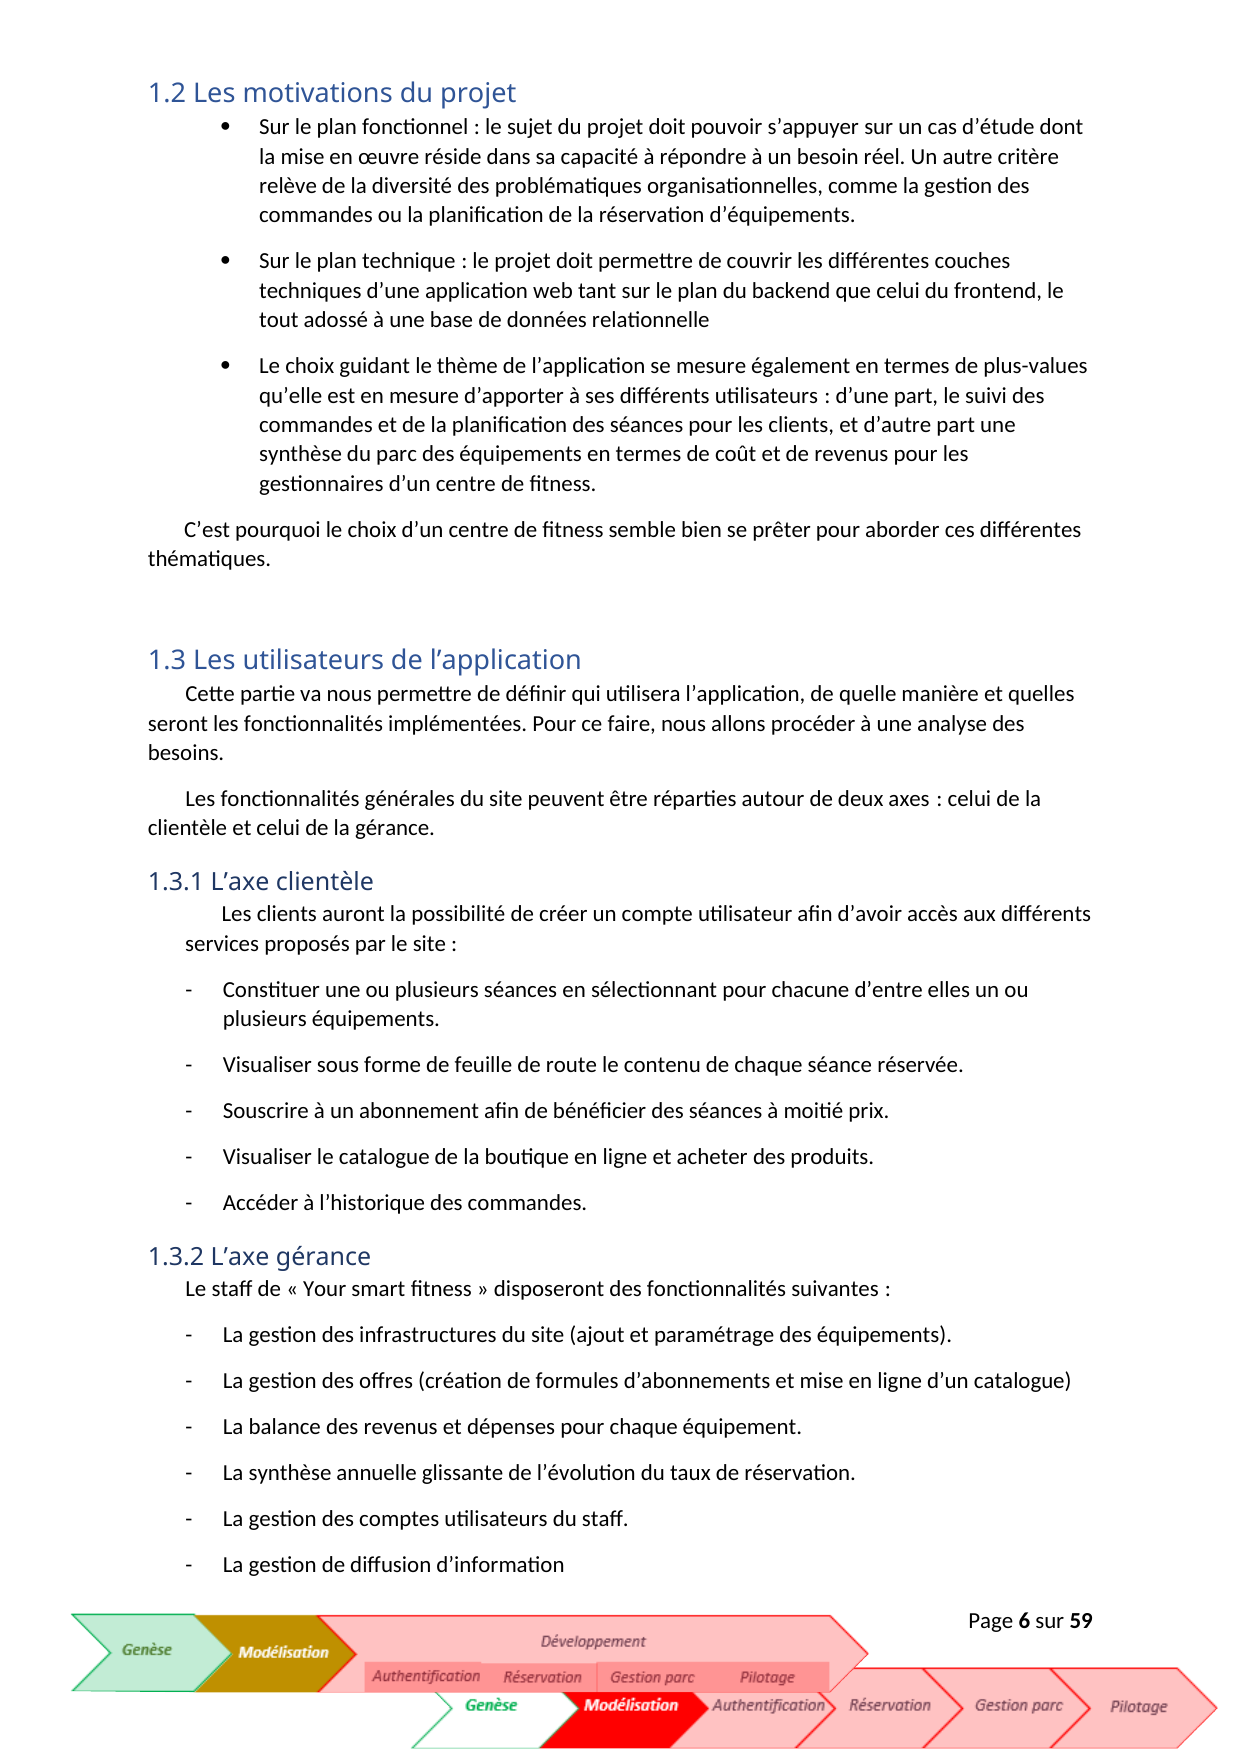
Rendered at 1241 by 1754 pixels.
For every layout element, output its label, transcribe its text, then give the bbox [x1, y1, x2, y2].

list Visualiser le catalogue de la boutique en ligne et acheter des produits. [185, 1142, 1092, 1170]
list C’est pourquoi le choix d’un centre de fitness semble bien se prêter pour aborder ces différentes thématiques. [148, 515, 1092, 572]
list Accéder à l’historique des commandes. [185, 1188, 1092, 1216]
list La gestion des comptes utilisateurs du staff. [185, 1504, 1092, 1532]
list La gestion des infrastructures du site (ajout et paramétrage des équipements). [185, 1320, 1092, 1348]
list Le choix guidant le thème de l’application se mesure également en termes de plus-values qu’elle est en mesure d’apporter à ses différents utilisateurs : d’une part, le suivi des commandes et de la planification des séances pour les clients, et d’autre part une synthèse du parc des équipements en termes de coût et de revenus pour les gestionnaires d’un centre de fitness. [221, 351, 1092, 497]
list La synthèse annuelle glissante de l’évolution du taux de réservation. [185, 1458, 1092, 1486]
text Les fonctionnalités générales du site peuvent être réparties autour de deux axes : celui de la clientèle et celui de la gérance. [148, 784, 1092, 841]
text Les clients auront la possibilité de créer un compte utilisateur afin d’avoir accès aux différents services proposés par le site : [185, 899, 1092, 957]
list Visualiser sous forme de feuille de route le contenu de chaque séance réservée. [185, 1050, 1092, 1078]
text Le staff de « Your smart fitness » disposeront des fonctionnalités suivantes : [148, 1274, 1092, 1302]
subtitle 1.3.2 L’axe gérance [148, 1238, 1092, 1273]
list Souscrire à un abonnement afin de bénéficier des séances à moitié prix. [185, 1096, 1092, 1124]
list Constituer une ou plusieurs séances en sélectionnant pour chacune d’entre elles un ou plusieurs équipements. [185, 975, 1092, 1032]
list La gestion des offres (création de formules d’abonnements et mise en ligne d’un catalogue) [185, 1366, 1092, 1394]
subtitle 1.2 Les motivations du projet [148, 74, 1092, 111]
list Sur le plan technique : le projet doit permettre de couvrir les différentes couches techniques d’une application web tant sur le plan du backend que celui du frontend, le tout adossé à une base de données relationnelle [221, 247, 1092, 333]
subtitle 1.3 Les utilisateurs de l’application [148, 641, 1092, 677]
list La balance des revenus et dépenses pour chaque équipement. [185, 1412, 1092, 1440]
text Cette partie va nous permettre de définir qui utilisera l’application, de quelle manière et quelles seront les fonctionnalités implémentées. Pour ce faire, nous allons procéder à une analyse des besoins. [148, 679, 1092, 766]
subtitle 1.3.1 L’axe clientèle [148, 864, 1092, 898]
list La gestion de diffusion d’information [185, 1551, 1092, 1578]
list Sur le plan fonctionnel : le sujet du projet doit pouvoir s’appuyer sur un cas d’étude dont la mise en œuvre réside dans sa capacité à répondre à un besoin réel. Un autre critère relève de la diversité des problématiques organisationnelles, comme la gestion des commandes ou la planification de la réservation d’équipements. [221, 112, 1092, 229]
